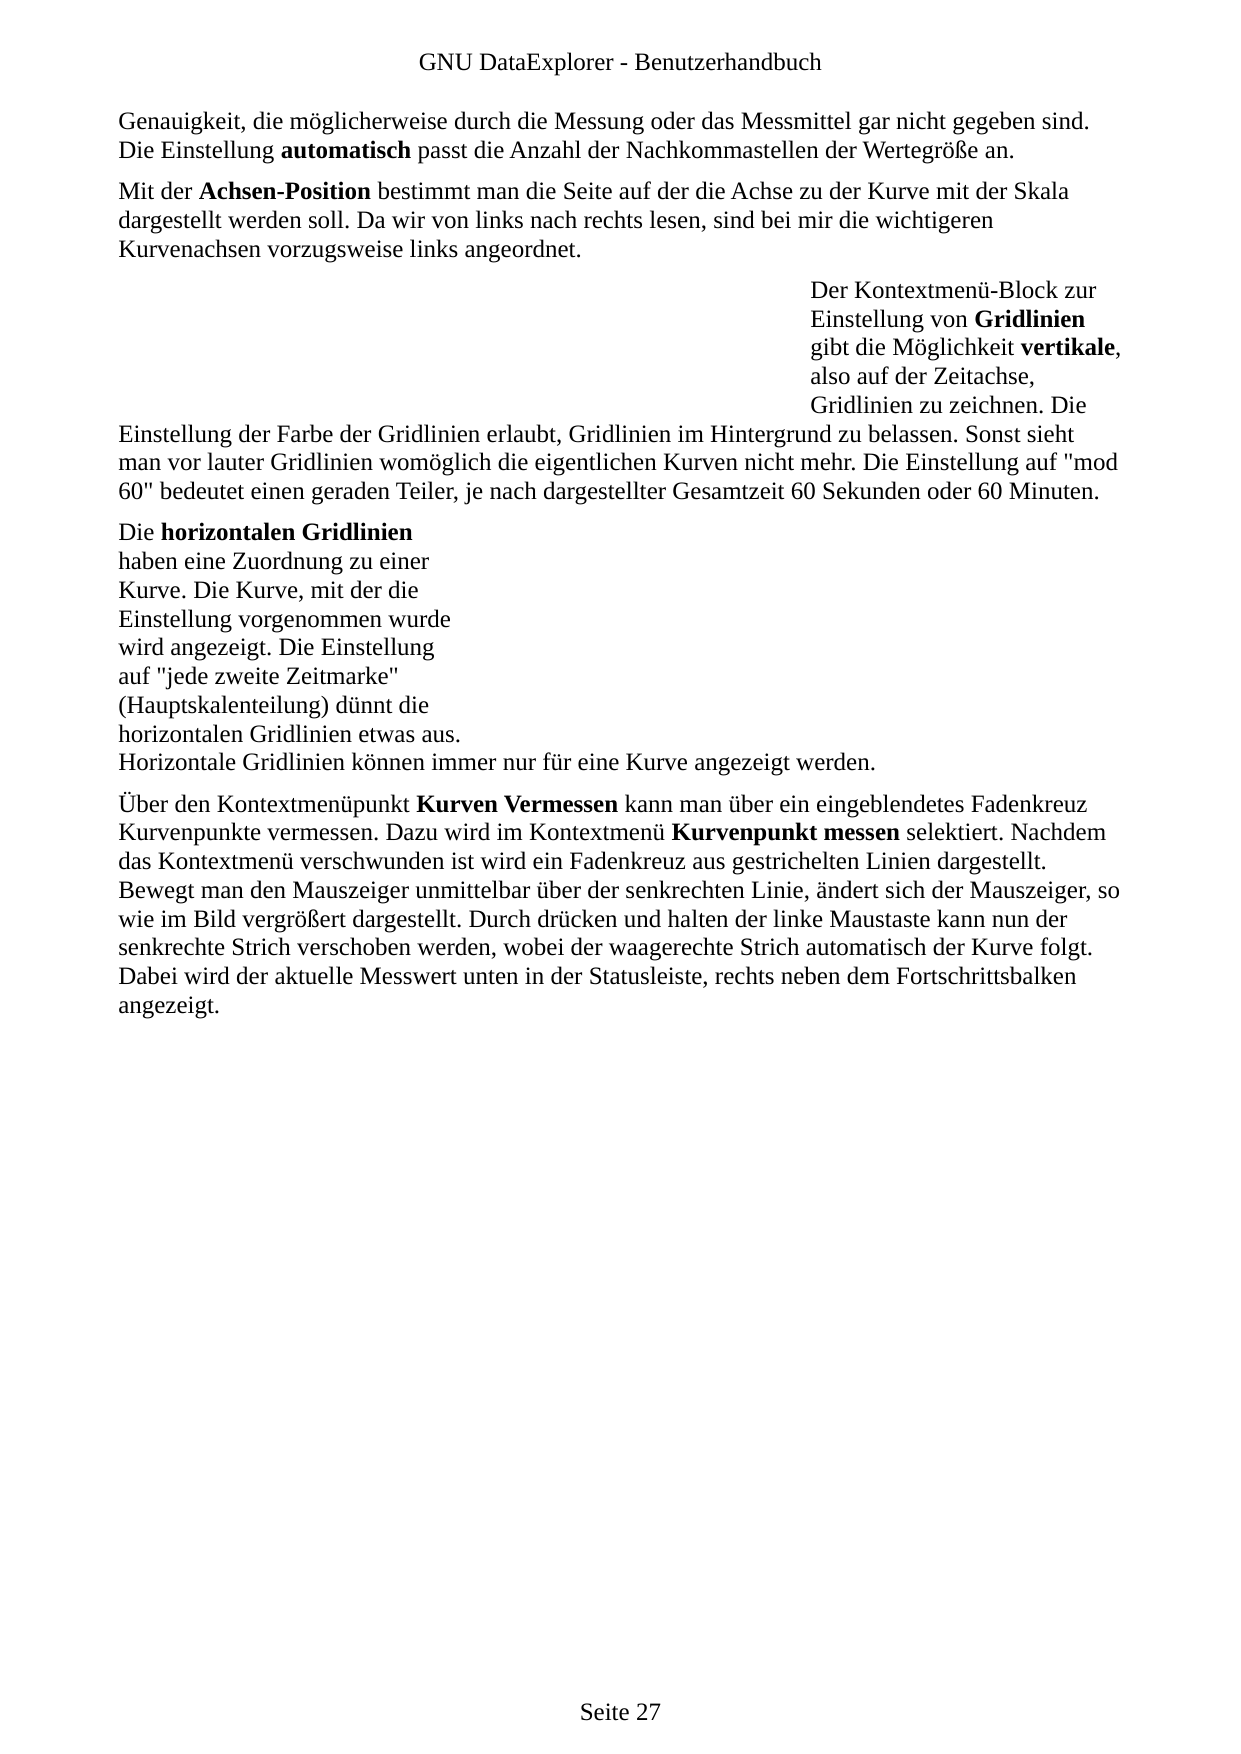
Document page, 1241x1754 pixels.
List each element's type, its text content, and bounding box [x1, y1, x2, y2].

text Der Kontextmenü-Block zur Einstellung von Gridlinien gibt die Möglichkeit vertikale, also auf der Zeitachse, Gridlinien zu zeichnen. Die Einstellung der Farbe der Gridlinien erlaubt, Gridlinien im Hintergrund zu belassen. Sonst sieht man vor lauter Gridlinien womöglich die eigentlichen Kurven nicht mehr. Die Einstellung auf "mod 60" bedeutet einen geraden Teiler, je nach dargestellter Gesamtzeit 60 Sekunden oder 60 Minuten. [118, 275, 1122, 505]
text Genauigkeit, die möglicherweise durch die Messung oder das Messmittel gar nicht gegeben sind. Die Einstellung automatisch passt die Anzahl der Nachkommastellen der Wertegröße an. [118, 106, 1122, 164]
text Mit der Achsen-Position bestimmt man die Seite auf der die Achse zu der Kurve mit der Skala dargestellt werden soll. Da wir von links nach rechts lesen, sind bei mir die wichtigeren Kurvenachsen vorzugsweise links angeordnet. [118, 176, 1122, 262]
text Über den Kontextmenüpunkt Kurven Vermessen kann man über ein eingeblendetes Fadenkreuz Kurvenpunkte vermessen. Dazu wird im Kontextmenü Kurvenpunkt messen selektiert. Nachdem das Kontextmenü verschwunden ist wird ein Fadenkreuz aus gestrichelten Linien dargestellt. Bewegt man den Mauszeiger unmittelbar über der senkrechten Linie, ändert sich der Mauszeiger, so wie im Bild vergrößert dargestellt. Durch drücken und halten der linke Maustaste kann nun der senkrechte Strich verschoben werden, wobei der waagerechte Strich automatisch der Kurve folgt. Dabei wird der aktuelle Messwert unten in der Statusleiste, rechts neben dem Fortschrittsbalken angezeigt. [118, 789, 1122, 1019]
text Die horizontalen Gridlinien haben eine Zuordnung zu einer Kurve. Die Kurve, mit der die Einstellung vorgenommen wurde wird angezeigt. Die Einstellung auf "jede zweite Zeitmarke" (Hauptskalenteilung) dünnt die horizontalen Gridlinien etwas aus. Horizontale Gridlinien können immer nur für eine Kurve angezeigt werden. [118, 517, 1122, 776]
